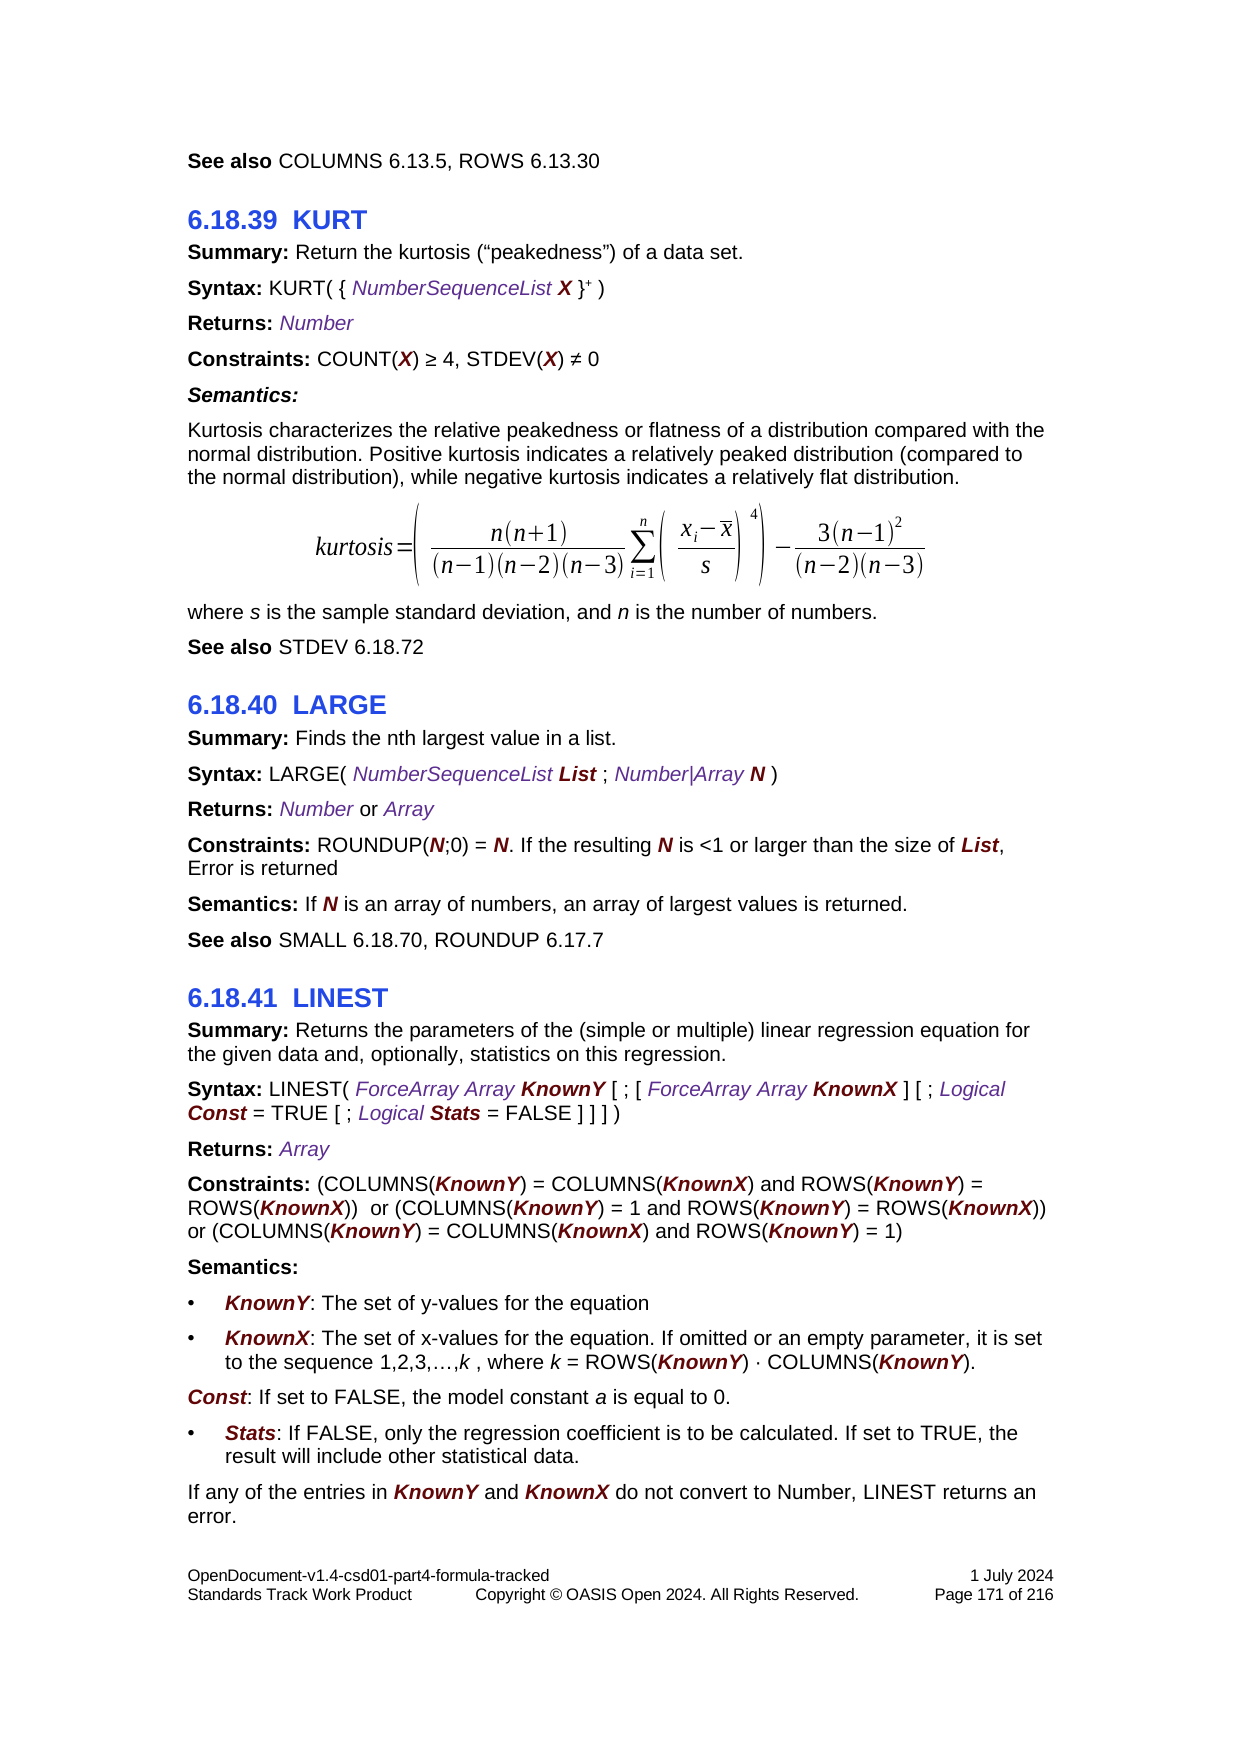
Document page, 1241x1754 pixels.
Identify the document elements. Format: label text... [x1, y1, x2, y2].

subtitle LINEST [187, 983, 1053, 1013]
text Semantics: [187, 1255, 1053, 1279]
text Kurtosis characterizes the relative peakedness or flatness of a distribution compared with the normal distribution. Positive kurtosis indicates a relatively peaked distribution (compared to the normal distribution), while negative kurtosis indicates a relatively flat distribution. [187, 419, 1053, 489]
text See also SMALL 6.18.70, ROUNDUP 6.17.7 [187, 928, 1053, 952]
text Summary: Returns the parameters of the (simple or multiple) linear regression equation for the given data and, optionally, statistics on this regression. [187, 1019, 1053, 1066]
subtitle LARGE [187, 690, 1053, 720]
text Semantics: If N is an array of numbers, an array of largest values is returned. [187, 892, 1053, 916]
text Constraints: (COLUMNS(KnownY) = COLUMNS(KnownX) and ROWS(KnownY) = ROWS(KnownX)) or (COLUMNS(KnownY) = 1 and ROWS(KnownY) = ROWS(KnownX)) or (COLUMNS(KnownY) = COLUMNS(KnownX) and ROWS(KnownY) = 1) [187, 1173, 1053, 1243]
text See also COLUMNS 6.13.5, ROWS 6.13.30 [187, 150, 1053, 173]
text Summary: Finds the nth largest value in a list. [187, 726, 1053, 750]
list KnownY: The set of y-values for the equation [187, 1291, 1053, 1314]
text Constraints: COUNT(X) ≥ 4, STDEV(X) ≠ 0 [187, 347, 1053, 371]
text Returns: Number [187, 312, 1053, 335]
text Syntax: LARGE( NumberSequenceList List ; Number|Array N ) [187, 762, 1053, 786]
text where s is the sample standard deviation, and n is the number of numbers. [187, 600, 1053, 624]
text Syntax: KURT( { NumberSequenceList X }+ ) [187, 276, 1053, 300]
subtitle KURT [187, 204, 1053, 234]
text Summary: Return the kurtosis (“peakedness”) of a data set. [187, 241, 1053, 264]
list Stats: If FALSE, only the regression coefficient is to be calculated. If set to TRUE, the result will include other statistical data. [187, 1421, 1053, 1468]
text Returns: Number or Array [187, 798, 1053, 821]
text Constraints: ROUNDUP(N;0) = N. If the resulting N is <1 or larger than the size of List, Error is returned [187, 833, 1053, 880]
text If any of the entries in KnownY and KnownX do not convert to Number, LINEST returns an error. [187, 1481, 1053, 1528]
list KnownX: The set of x-values for the equation. If omitted or an empty parameter, it is set to the sequence 1,2,3,…,k , where k = ROWS(KnownY) ∙ COLUMNS(KnownY). [187, 1327, 1053, 1374]
text Returns: Array [187, 1137, 1053, 1161]
text See also STDEV 6.18.72 [187, 636, 1053, 659]
text Const: If set to FALSE, the model constant a is equal to 0. [187, 1386, 1053, 1409]
text Syntax: LINEST( ForceArray Array KnownY [ ; [ ForceArray Array KnownX ] [ ; Logical Const = TRUE [ ; Logical Stats = FALSE ] ] ] ) [187, 1078, 1053, 1125]
text Semantics: [187, 383, 1053, 407]
